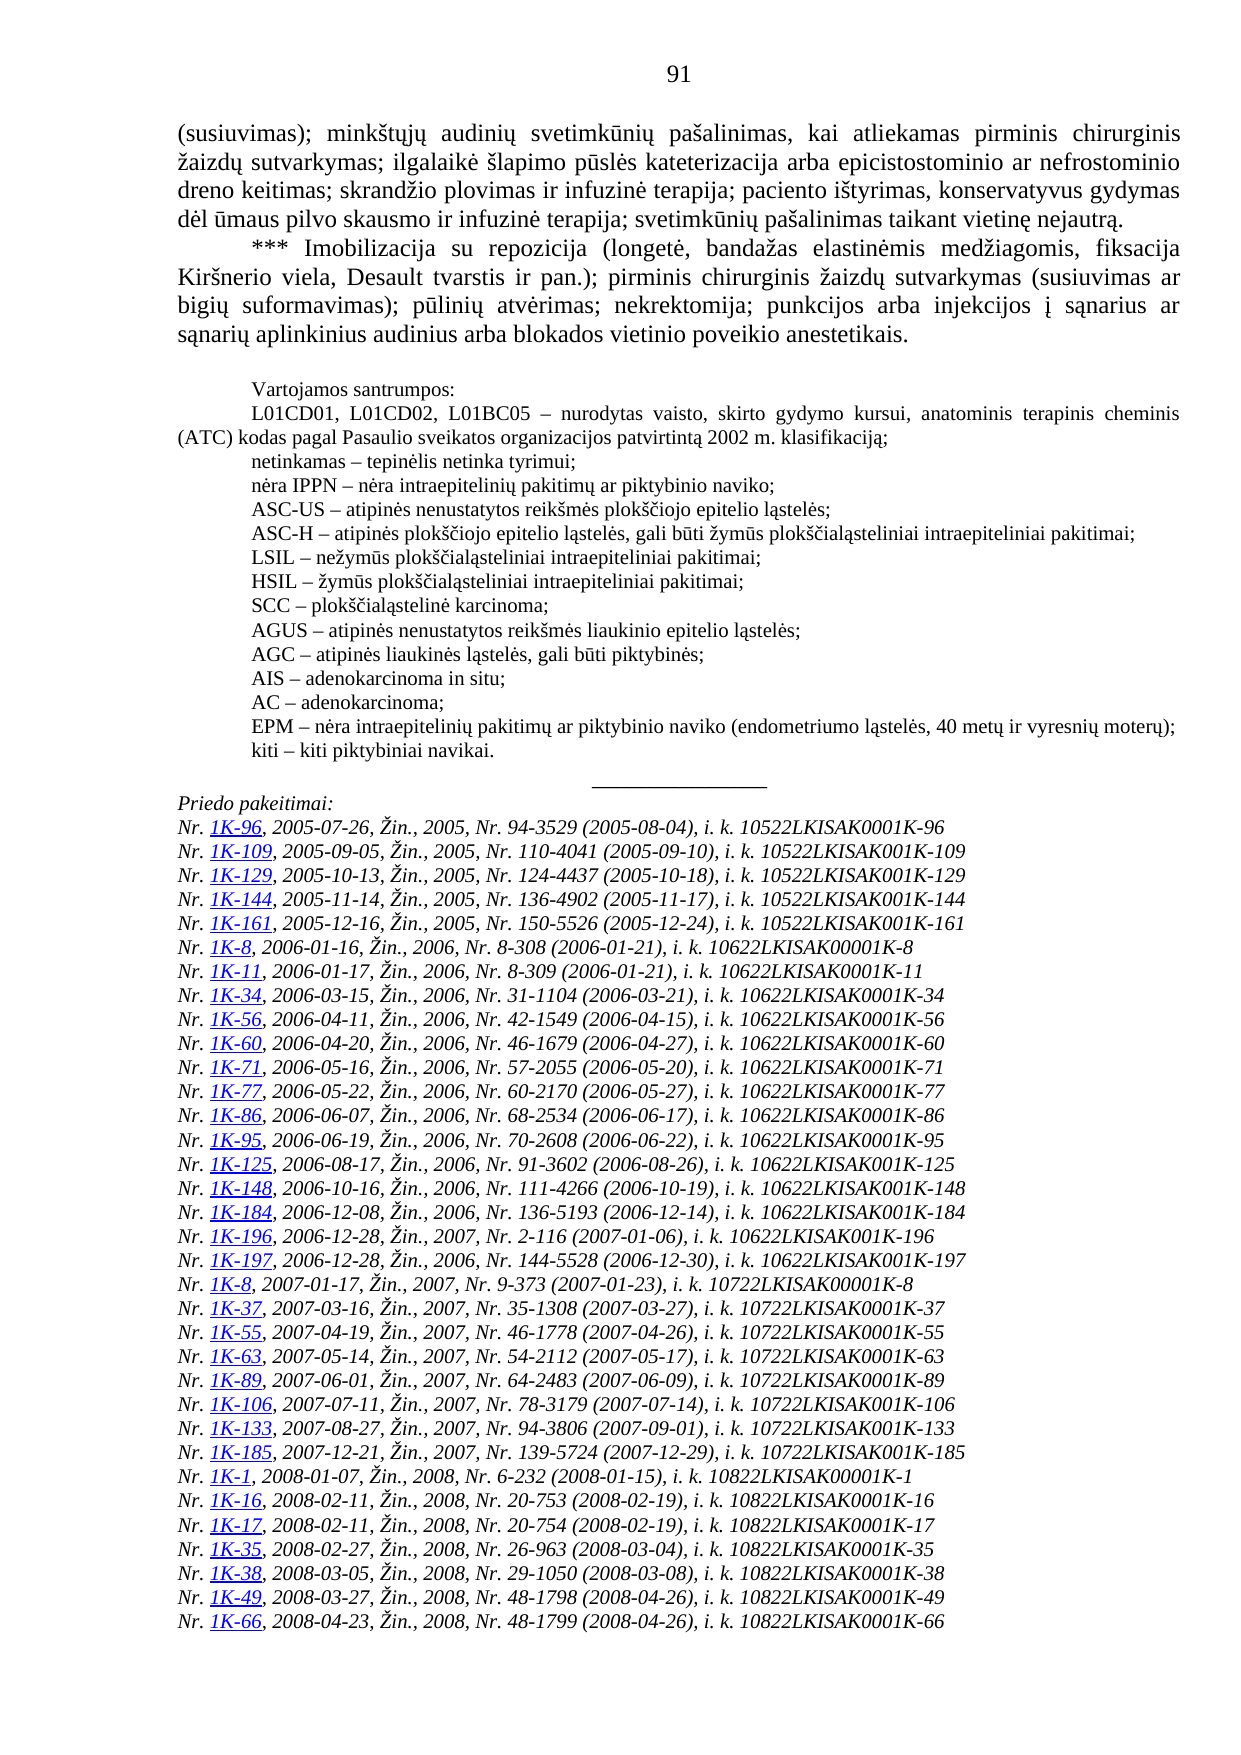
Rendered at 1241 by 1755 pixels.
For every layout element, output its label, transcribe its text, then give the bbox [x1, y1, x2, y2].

text Nr. 1K-125, 2006-08-17, Žin., 2006, Nr. 91-3602 (2006-08-26), i. k. 10622LKISAK001K-125 [177, 1152, 1181, 1176]
text *** Imobilizacija su repozicija (longetė, bandažas elastinėmis medžiagomis, fiksacija Kiršnerio viela, Desault tvarstis ir pan.); pirminis chirurginis žaizdų sutvarkymas (susiuvimas ar bigių suformavimas); pūlinių atvėrimas; nekrektomija; punkcijos arba injekcijos į sąnarius ar sąnarių aplinkinius audinius arba blokados vietinio poveikio anestetikais. [177, 233, 1181, 348]
text LSIL – nežymūs plokščialąsteliniai intraepiteliniai pakitimai; [177, 545, 1181, 569]
text Nr. 1K-86, 2006-06-07, Žin., 2006, Nr. 68-2534 (2006-06-17), i. k. 10622LKISAK0001K-86 [177, 1103, 1181, 1127]
text Nr. 1K-11, 2006-01-17, Žin., 2006, Nr. 8-309 (2006-01-21), i. k. 10622LKISAK0001K-11 [177, 959, 1181, 983]
text Nr. 1K-196, 2006-12-28, Žin., 2007, Nr. 2-116 (2007-01-06), i. k. 10622LKISAK001K-196 [177, 1224, 1181, 1248]
text Nr. 1K-106, 2007-07-11, Žin., 2007, Nr. 78-3179 (2007-07-14), i. k. 10722LKISAK001K-106 [177, 1392, 1181, 1416]
text Nr. 1K-56, 2006-04-11, Žin., 2006, Nr. 42-1549 (2006-04-15), i. k. 10622LKISAK0001K-56 [177, 1007, 1181, 1031]
text Nr. 1K-133, 2007-08-27, Žin., 2007, Nr. 94-3806 (2007-09-01), i. k. 10722LKISAK001K-133 [177, 1416, 1181, 1440]
text Nr. 1K-8, 2007-01-17, Žin., 2007, Nr. 9-373 (2007-01-23), i. k. 10722LKISAK00001K-8 [177, 1272, 1181, 1296]
text AGUS – atipinės nenustatytos reikšmės liaukinio epitelio ląstelės; [177, 617, 1181, 642]
text AIS – adenokarcinoma in situ; [177, 666, 1181, 690]
text HSIL – žymūs plokščialąsteliniai intraepiteliniai pakitimai; [177, 569, 1181, 593]
text EPM – nėra intraepitelinių pakitimų ar piktybinio naviko (endometriumo ląstelės, 40 metų ir vyresnių moterų); [177, 714, 1181, 738]
text Nr. 1K-71, 2006-05-16, Žin., 2006, Nr. 57-2055 (2006-05-20), i. k. 10622LKISAK0001K-71 [177, 1055, 1181, 1079]
text Nr. 1K-95, 2006-06-19, Žin., 2006, Nr. 70-2608 (2006-06-22), i. k. 10622LKISAK0001K-95 [177, 1127, 1181, 1152]
text Nr. 1K-17, 2008-02-11, Žin., 2008, Nr. 20-754 (2008-02-19), i. k. 10822LKISAK0001K-17 [177, 1512, 1181, 1537]
text Nr. 1K-197, 2006-12-28, Žin., 2006, Nr. 144-5528 (2006-12-30), i. k. 10622LKISAK001K-197 [177, 1248, 1181, 1272]
text Nr. 1K-77, 2006-05-22, Žin., 2006, Nr. 60-2170 (2006-05-27), i. k. 10622LKISAK0001K-77 [177, 1079, 1181, 1103]
text Nr. 1K-8, 2006-01-16, Žin., 2006, Nr. 8-308 (2006-01-21), i. k. 10622LKISAK00001K-8 [177, 935, 1181, 959]
text Nr. 1K-55, 2007-04-19, Žin., 2007, Nr. 46-1778 (2007-04-26), i. k. 10722LKISAK0001K-55 [177, 1320, 1181, 1344]
text Nr. 1K-63, 2007-05-14, Žin., 2007, Nr. 54-2112 (2007-05-17), i. k. 10722LKISAK0001K-63 [177, 1344, 1181, 1368]
text Nr. 1K-66, 2008-04-23, Žin., 2008, Nr. 48-1799 (2008-04-26), i. k. 10822LKISAK0001K-66 [177, 1609, 1181, 1633]
text L01CD01, L01CD02, L01BC05 – nurodytas vaisto, skirto gydymo kursui, anatominis terapinis cheminis (ATC) kodas pagal Pasaulio sveikatos organizacijos patvirtintą 2002 m. klasifikaciją; [177, 401, 1181, 449]
text Nr. 1K-35, 2008-02-27, Žin., 2008, Nr. 26-963 (2008-03-04), i. k. 10822LKISAK0001K-35 [177, 1537, 1181, 1561]
text Nr. 1K-144, 2005-11-14, Žin., 2005, Nr. 136-4902 (2005-11-17), i. k. 10522LKISAK001K-144 [177, 887, 1181, 911]
text Nr. 1K-34, 2006-03-15, Žin., 2006, Nr. 31-1104 (2006-03-21), i. k. 10622LKISAK0001K-34 [177, 983, 1181, 1007]
text Priedo pakeitimai: [177, 791, 1181, 815]
text Nr. 1K-161, 2005-12-16, Žin., 2005, Nr. 150-5526 (2005-12-24), i. k. 10522LKISAK001K-161 [177, 911, 1181, 935]
text ______________ [177, 762, 1181, 791]
text ASC-US – atipinės nenustatytos reikšmės plokščiojo epitelio ląstelės; [177, 497, 1181, 521]
text Nr. 1K-109, 2005-09-05, Žin., 2005, Nr. 110-4041 (2005-09-10), i. k. 10522LKISAK001K-109 [177, 839, 1181, 863]
text Nr. 1K-185, 2007-12-21, Žin., 2007, Nr. 139-5724 (2007-12-29), i. k. 10722LKISAK001K-185 [177, 1440, 1181, 1464]
text Nr. 1K-148, 2006-10-16, Žin., 2006, Nr. 111-4266 (2006-10-19), i. k. 10622LKISAK001K-148 [177, 1176, 1181, 1200]
text Nr. 1K-37, 2007-03-16, Žin., 2007, Nr. 35-1308 (2007-03-27), i. k. 10722LKISAK0001K-37 [177, 1296, 1181, 1320]
text Nr. 1K-49, 2008-03-27, Žin., 2008, Nr. 48-1798 (2008-04-26), i. k. 10822LKISAK0001K-49 [177, 1585, 1181, 1609]
text Vartojamos santrumpos: [177, 377, 1181, 401]
text Nr. 1K-96, 2005-07-26, Žin., 2005, Nr. 94-3529 (2005-08-04), i. k. 10522LKISAK0001K-96 [177, 815, 1181, 839]
text netinkamas – tepinėlis netinka tyrimui; [177, 449, 1181, 473]
text Nr. 1K-184, 2006-12-08, Žin., 2006, Nr. 136-5193 (2006-12-14), i. k. 10622LKISAK001K-184 [177, 1200, 1181, 1224]
text ASC-H – atipinės plokščiojo epitelio ląstelės, gali būti žymūs plokščialąsteliniai intraepiteliniai pakitimai; [177, 521, 1181, 545]
text Nr. 1K-16, 2008-02-11, Žin., 2008, Nr. 20-753 (2008-02-19), i. k. 10822LKISAK0001K-16 [177, 1488, 1181, 1512]
text Nr. 1K-129, 2005-10-13, Žin., 2005, Nr. 124-4437 (2005-10-18), i. k. 10522LKISAK001K-129 [177, 863, 1181, 887]
text Nr. 1K-38, 2008-03-05, Žin., 2008, Nr. 29-1050 (2008-03-08), i. k. 10822LKISAK0001K-38 [177, 1561, 1181, 1585]
text Nr. 1K-1, 2008-01-07, Žin., 2008, Nr. 6-232 (2008-01-15), i. k. 10822LKISAK00001K-1 [177, 1464, 1181, 1488]
text nėra IPPN – nėra intraepitelinių pakitimų ar piktybinio naviko; [177, 473, 1181, 497]
text kiti – kiti piktybiniai navikai. [177, 738, 1181, 762]
text AGC – atipinės liaukinės ląstelės, gali būti piktybinės; [177, 642, 1181, 666]
text Nr. 1K-89, 2007-06-01, Žin., 2007, Nr. 64-2483 (2007-06-09), i. k. 10722LKISAK0001K-89 [177, 1368, 1181, 1392]
text Nr. 1K-60, 2006-04-20, Žin., 2006, Nr. 46-1679 (2006-04-27), i. k. 10622LKISAK0001K-60 [177, 1031, 1181, 1055]
text (susiuvimas); minkštųjų audinių svetimkūnių pašalinimas, kai atliekamas pirminis chirurginis žaizdų sutvarkymas; ilgalaikė šlapimo pūslės kateterizacija arba epicistostominio ar nefrostominio dreno keitimas; skrandžio plovimas ir infuzinė terapija; paciento ištyrimas, konservatyvus gydymas dėl ūmaus pilvo skausmo ir infuzinė terapija; svetimkūnių pašalinimas taikant vietinę nejautrą. [177, 118, 1181, 233]
text SCC – plokščialąstelinė karcinoma; [177, 593, 1181, 617]
text AC – adenokarcinoma; [177, 690, 1181, 714]
